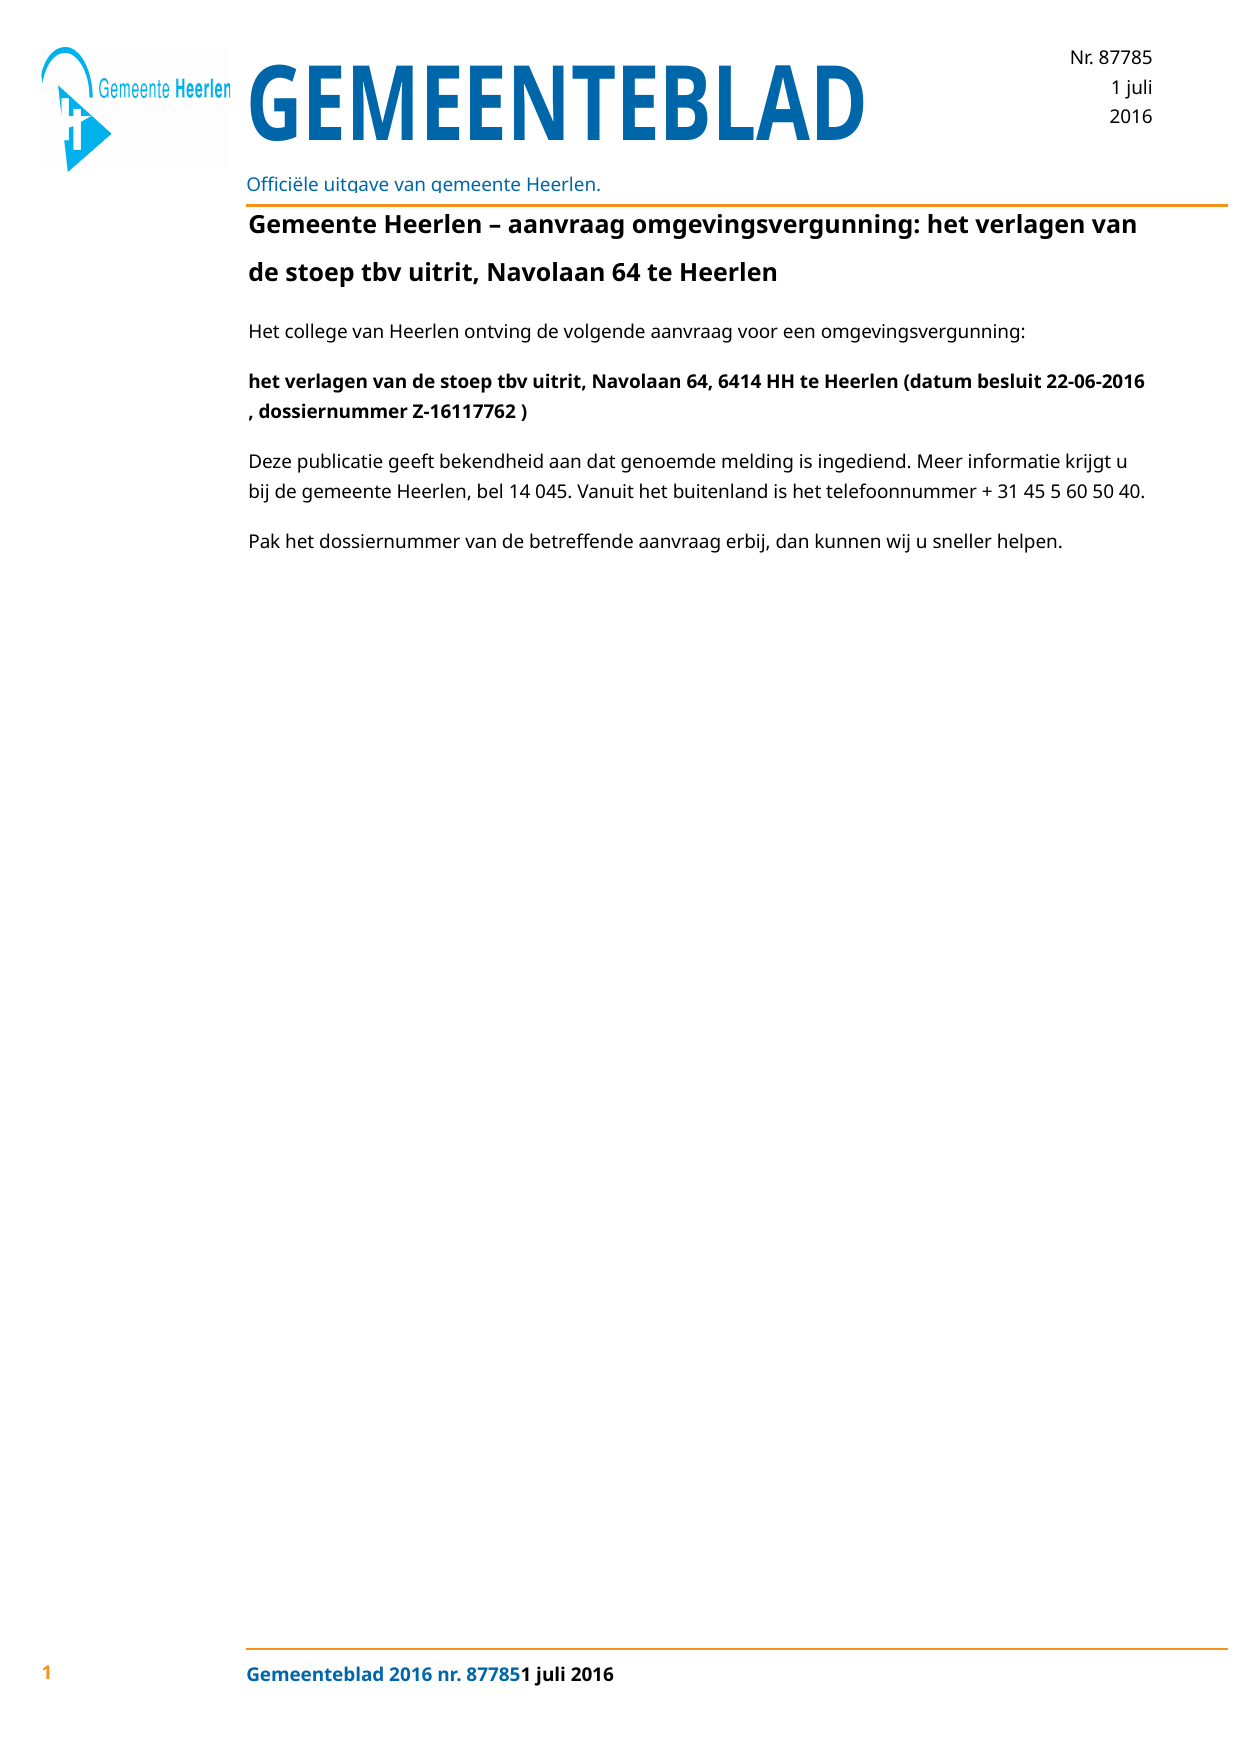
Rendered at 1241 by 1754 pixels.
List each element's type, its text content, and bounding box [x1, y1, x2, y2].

picture [41, 47, 231, 172]
text Pak het dossiernummer van de betreffende aanvraag erbij, dan kunnen wij u sneller helpen. [248, 528, 1152, 554]
text Gemeente Heerlen – aanvraag omgevingsvergunning: het verlagen van de stoep tbv uitrit, Navolaan 64 te Heerlen [248, 207, 1152, 288]
text Het college van Heerlen ontving de volgende aanvraag voor een omgevingsvergunning: [248, 318, 1152, 344]
text het verlagen van de stoep tbv uitrit, Navolaan 64, 6414 HH te Heerlen (datum besluit 22-06-2016 , dossiernummer Z-16117762 ) [248, 368, 1152, 424]
text Deze publicatie geeft bekendheid aan dat genoemde melding is ingediend. Meer informatie krijgt u bij de gemeente Heerlen, bel 14 045. Vanuit het buitenland is het telefoonnummer + 31 45 5 60 50 40. [248, 448, 1152, 504]
picture [41, 47, 58, 70]
